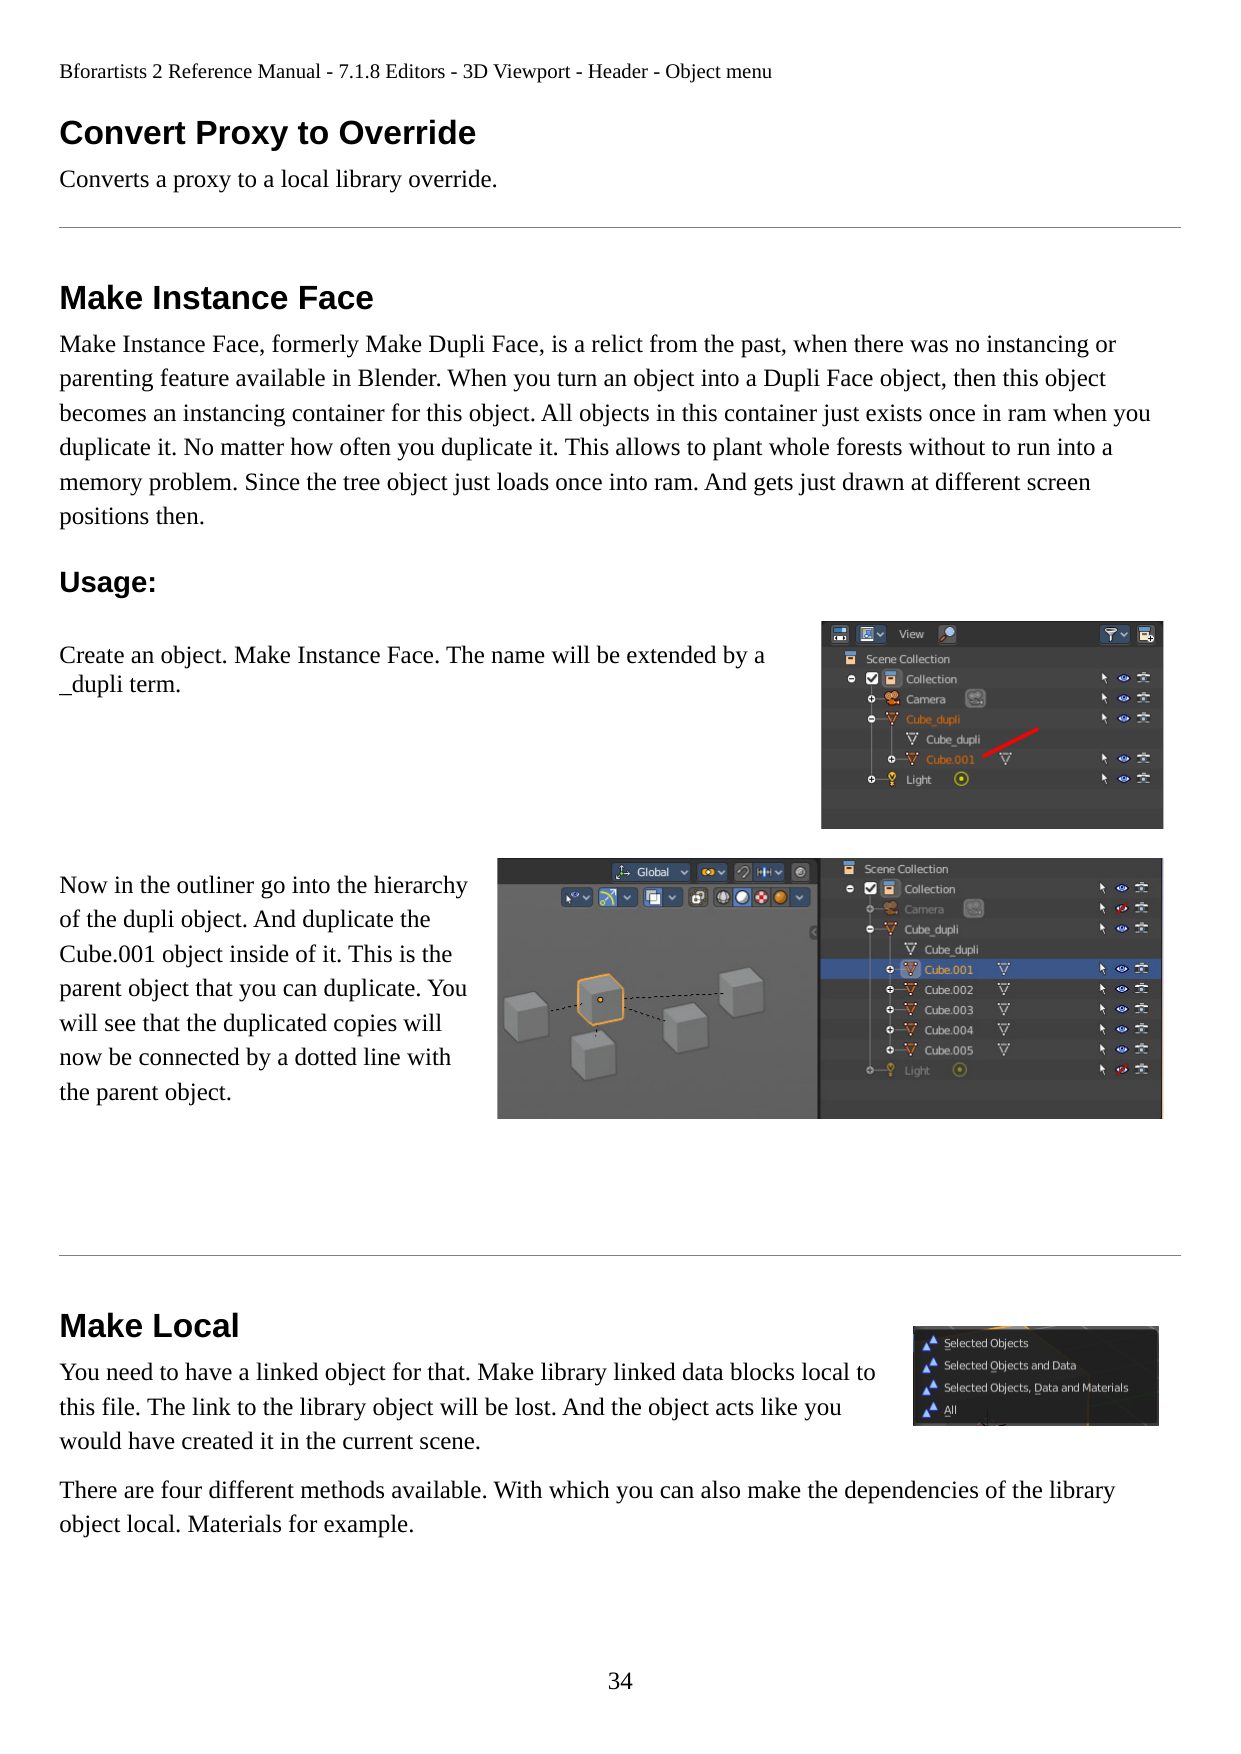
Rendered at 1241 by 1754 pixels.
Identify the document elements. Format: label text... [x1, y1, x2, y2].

subtitle Usage: [59, 565, 1181, 599]
text There are four different methods available. With which you can also make the dependencies of the library object local. Materials for example. [59, 1475, 1181, 1538]
text Converts a proxy to a local library override. [59, 164, 1181, 192]
picture [497, 858, 1164, 1119]
subtitle Convert Proxy to Override [59, 113, 1181, 151]
picture [913, 1326, 1159, 1426]
subtitle Make Instance Face [59, 278, 1181, 316]
text You need to have a linked object for that. Make library linked data blocks local to this file. The link to the library object will be lost. And the object acts like you would have created it in the current scene. [59, 1357, 1181, 1455]
text Now in the outliner go into the hierarchy of the dupli object. And duplicate the Cube.001 object inside of it. This is the parent object that you can duplicate. You will see that the duplicated copies will now be connected by a dotted line with the parent object. [59, 870, 497, 1106]
picture [821, 621, 1164, 829]
text Make Instance Face, formerly Make Dupli Face, is a relict from the past, when there was no instancing or parenting feature available in Blender. When you turn an object into a Dupli Face object, then this object becomes an instancing container for this object. All objects in this container just exists once in ram when you duplicate it. No matter how often you duplicate it. This allows to plant whole forests without to run into a memory problem. Since the tree object just loads once into ram. And gets just drawn at different screen positions then. [59, 329, 1181, 530]
text Create an object. Make Instance Face. The name will be extended by a _dupli term. [59, 640, 821, 697]
subtitle Make Local [59, 1306, 1181, 1344]
